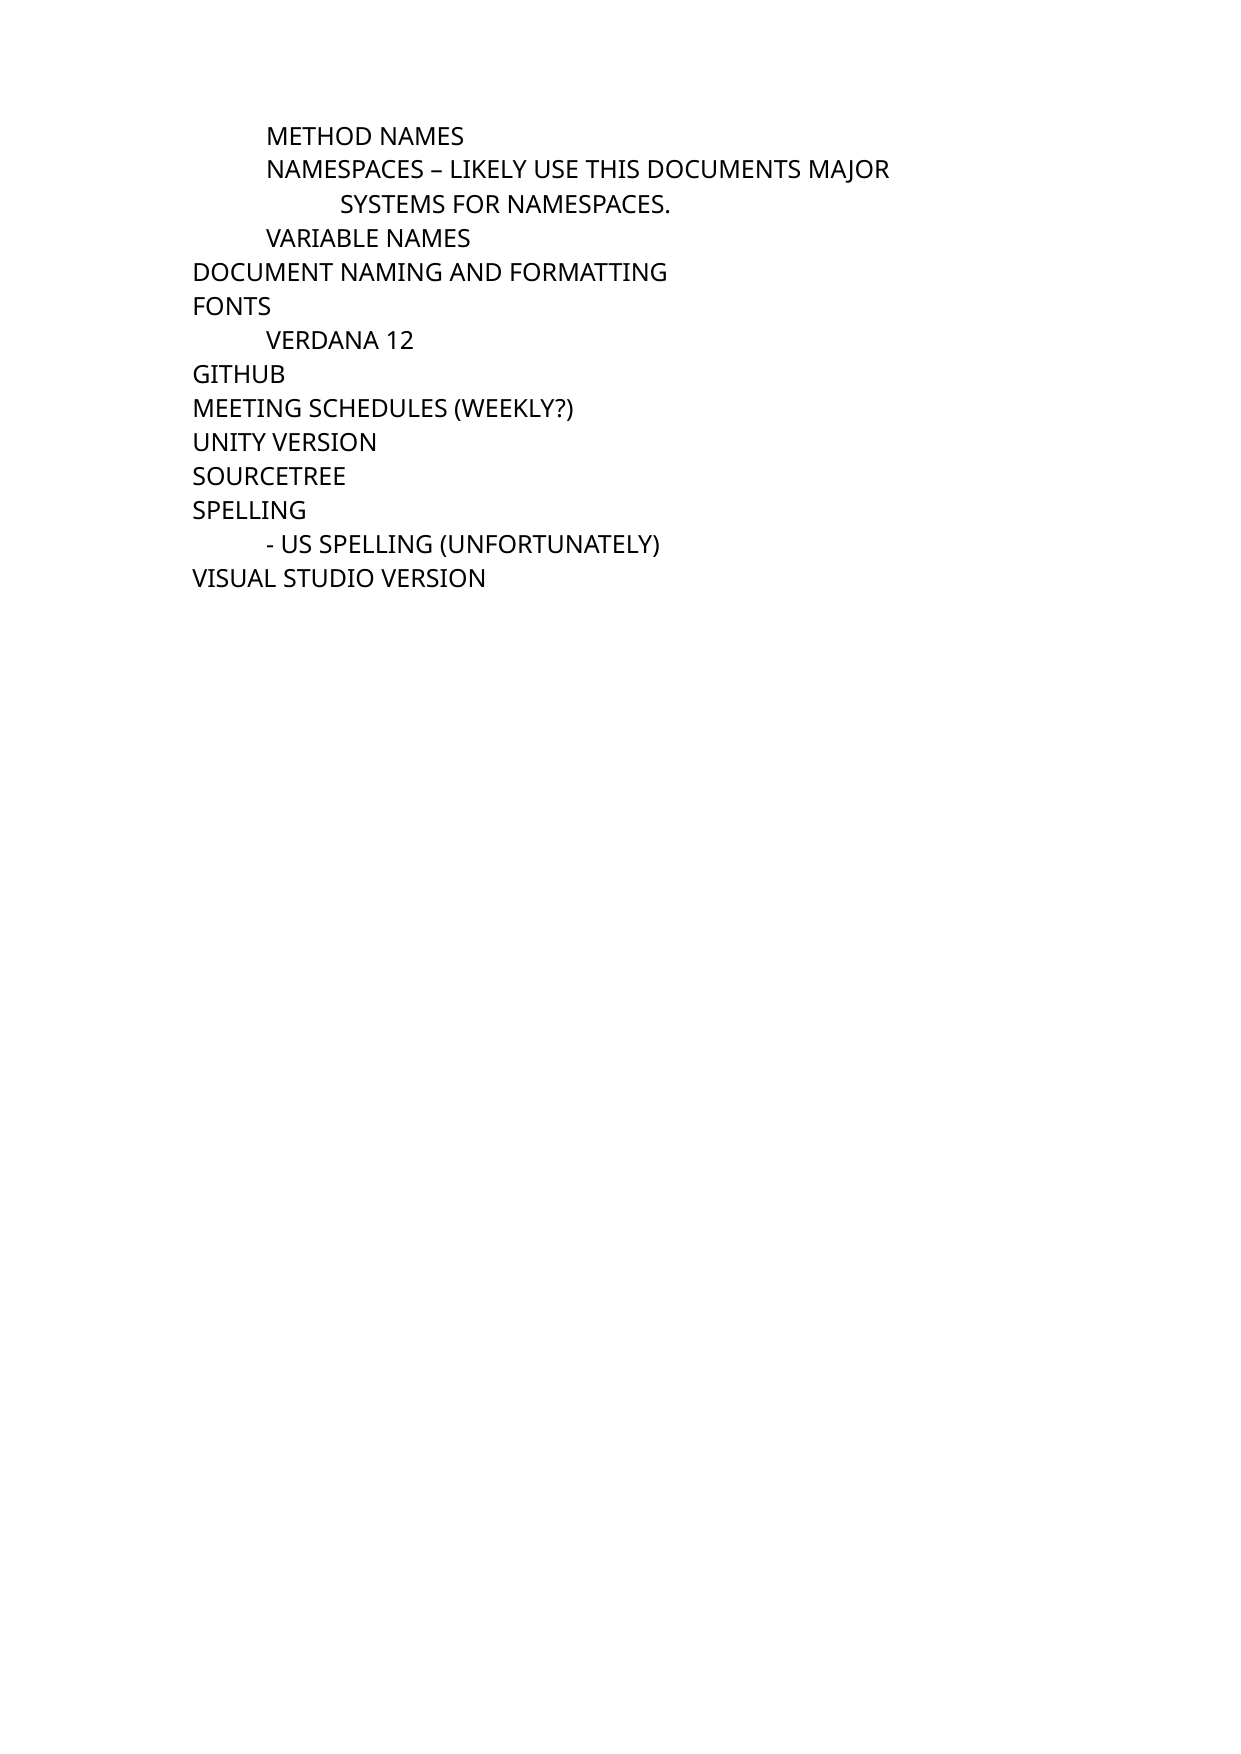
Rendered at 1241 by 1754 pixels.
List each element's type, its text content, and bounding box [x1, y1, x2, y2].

text UNITY VERSION [118, 425, 1122, 459]
text SOURCETREE [118, 459, 1122, 493]
text FONTS [118, 288, 1122, 322]
text VISUAL STUDIO VERSION [118, 561, 1122, 595]
text MEETING SCHEDULES (WEEKLY?) [118, 391, 1122, 425]
text NAMESPACES – LIKELY USE THIS DOCUMENTS MAJOR [118, 152, 1122, 186]
text - US SPELLING (UNFORTUNATELY) [118, 527, 1122, 561]
text SYSTEMS FOR NAMESPACES. [118, 186, 1122, 220]
text METHOD NAMES [118, 118, 1122, 152]
text VERDANA 12 [118, 322, 1122, 357]
text VARIABLE NAMES [118, 220, 1122, 254]
text GITHUB [118, 357, 1122, 391]
text SPELLING [118, 493, 1122, 527]
text DOCUMENT NAMING AND FORMATTING [118, 254, 1122, 288]
